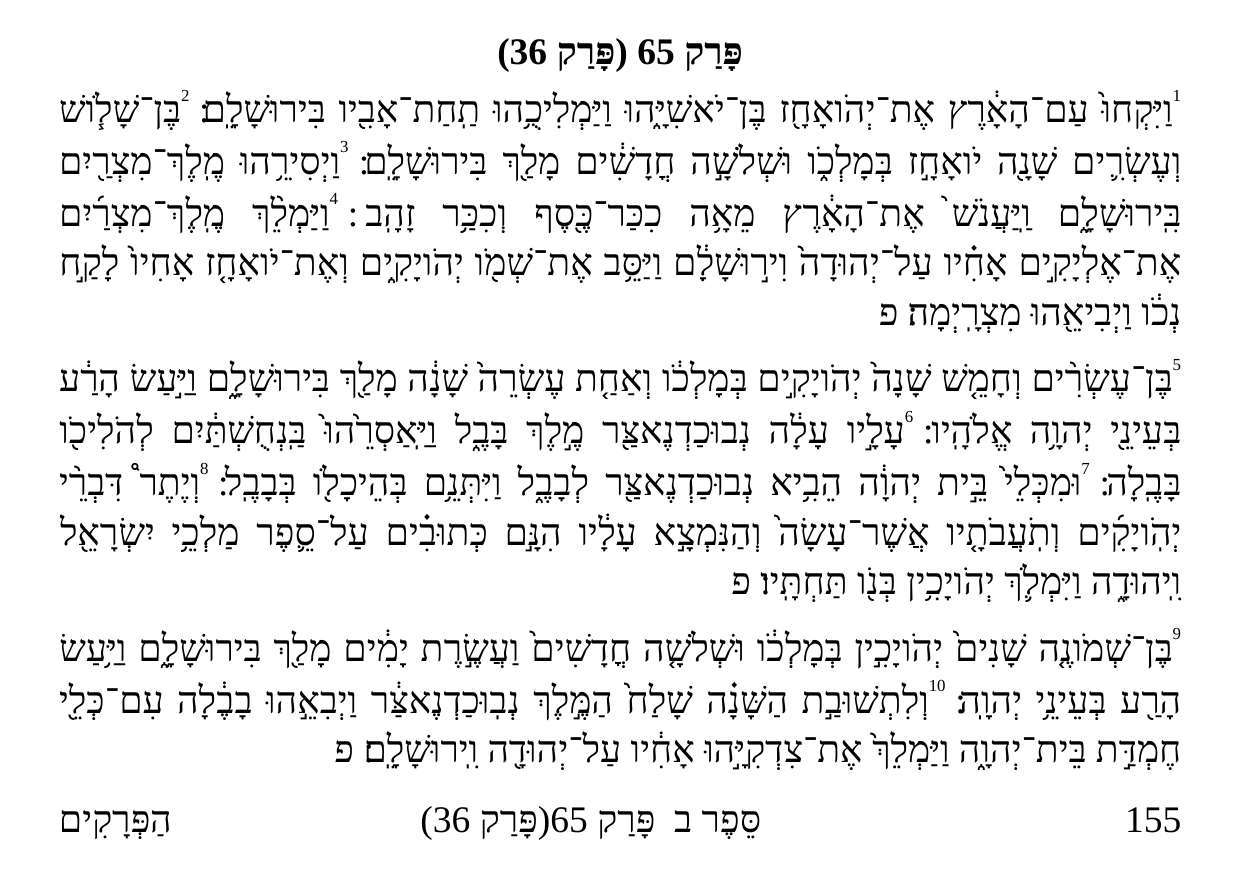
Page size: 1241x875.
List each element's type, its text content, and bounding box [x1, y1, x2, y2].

text 9בֶּן־שְׁמֹונֶ֤ה שָׁנִים֙ יְהֹויָכִ֣ין בְּמָלְכֹ֔ו וּשְׁלֹשָׁ֤ה חֳדָשִׁים֙ וַעֲשֶׂ֣רֶת יָמִ֔ים מָלַ֖ךְ בִּירוּשָׁלָ֑͏ִם וַיַּ֥עַשׂ הָרַ֖ע בְּעֵינֵ֥י יְהוָֽה׃ 10וְלִתְשׁוּבַ֣ת הַשָּׁנָ֗ה שָׁלַח֙ הַמֶּ֣לֶךְ נְבֽוּכַדְנֶאצַּ֔ר וַיְבִאֵ֣הוּ בָבֶ֔לָה עִם־כְּלֵ֖י חֶמְדַּ֣ת בֵּית־יְהוָ֑ה וַיַּמְלֵךְ֙ אֶת־צִדְקִיָּ֣הוּ אָחִ֔יו עַל־יְהוּדָ֖ה וִֽירוּשָׁלָֽ͏ִם׃ פ [59, 624, 1181, 771]
text 5בֶּן־עֶשְׂרִ֨ים וְחָמֵ֤שׁ שָׁנָה֙ יְהֹויָקִ֣ים בְּמָלְכֹ֔ו וְאַחַ֤ת עֶשְׂרֵה֙ שָׁנָ֔ה מָלַ֖ךְ בִּירוּשָׁלָ֑͏ִם וַיַּ֣עַשׂ הָרַ֔ע בְּעֵינֵ֖י יְהוָ֥ה אֱלֹהָֽיו׃ 6עָלָ֣יו עָלָ֔ה נְבוּכַדְנֶאצַּ֖ר מֶ֣לֶךְ בָּבֶ֑ל וַיַּֽאַסְרֵ֙הוּ֙ בַּֽנְחֻשְׁתַּ֔יִם לְהֹלִיכֹ֖ו בָּבֶֽלָה׃ 7וּמִכְּלֵי֙ בֵּ֣ית יְהוָ֔ה הֵבִ֥יא נְבוּכַדְנֶאצַּ֖ר לְבָבֶ֑ל וַיִּתְּנֵ֥ם בְּהֵיכָלֹ֖ו בְּבָבֶֽל׃ 8וְיֶתֶר֩ דִּבְרֵ֨י יְהֹֽויָקִ֜ים וְתֹֽעֲבֹתָ֤יו אֲשֶׁר־עָשָׂה֙ וְהַנִּמְצָ֣א עָלָ֔יו הִנָּ֣ם כְּתוּבִ֗ים עַל־סֵ֛פֶר מַלְכֵ֥י יִשְׂרָאֵ֖ל וִֽיהוּדָ֑ה וַיִּמְלֹ֛ךְ יְהֹויָכִ֥ין בְּנֹ֖ו תַּחְתָּֽיו׃ פ [59, 354, 1181, 603]
text 1וַיִּקְחוּ֙ עַם־הָאָ֔רֶץ אֶת־יְהֹואָחָ֖ז בֶּן־יֹאשִׁיָּ֑הוּ וַיַּמְלִיכֻ֥הוּ תַֽחַת־אָבִ֖יו בִּירוּשָׁלָֽ͏ִם׃ 2בֶּן־שָׁלֹ֧ושׁ וְעֶשְׂרִ֛ים שָׁנָ֖ה יֹואָחָ֣ז בְּמָלְכֹ֑ו וּשְׁלֹשָׁ֣ה חֳדָשִׁ֔ים מָלַ֖ךְ בִּירוּשָׁלָֽ͏ִם׃ 3וַיְסִירֵ֥הוּ מֶֽלֶךְ־מִצְרַ֖יִם בִּֽירוּשָׁלָ֑͏ִם וַֽיַּעֲנֹשׁ֙ אֶת־הָאָ֔רֶץ מֵאָ֥ה כִכַּר־כֶּ֖סֶף וְכִכַּ֥ר זָהָֽב׃ 4וַיַּמְלֵ֨ךְ מֶֽלֶךְ־מִצְרַ֜יִם אֶת־אֶלְיָקִ֣ים אָחִ֗יו עַל־יְהוּדָה֙ וִיר֣וּשָׁלַ֔͏ִם וַיַּסֵּ֥ב אֶת־שְׁמֹ֖ו יְהֹויָקִ֑ים וְאֶת־יֹואָחָ֤ז אָחִיו֙ לָקַ֣ח נְכֹ֔ו וַיְבִיאֵ֖הוּ מִצְרָֽיְמָה׃ פ [59, 85, 1181, 333]
subtitle פָּרַק 65 (פָּרַק 36) [29, 29, 1211, 73]
